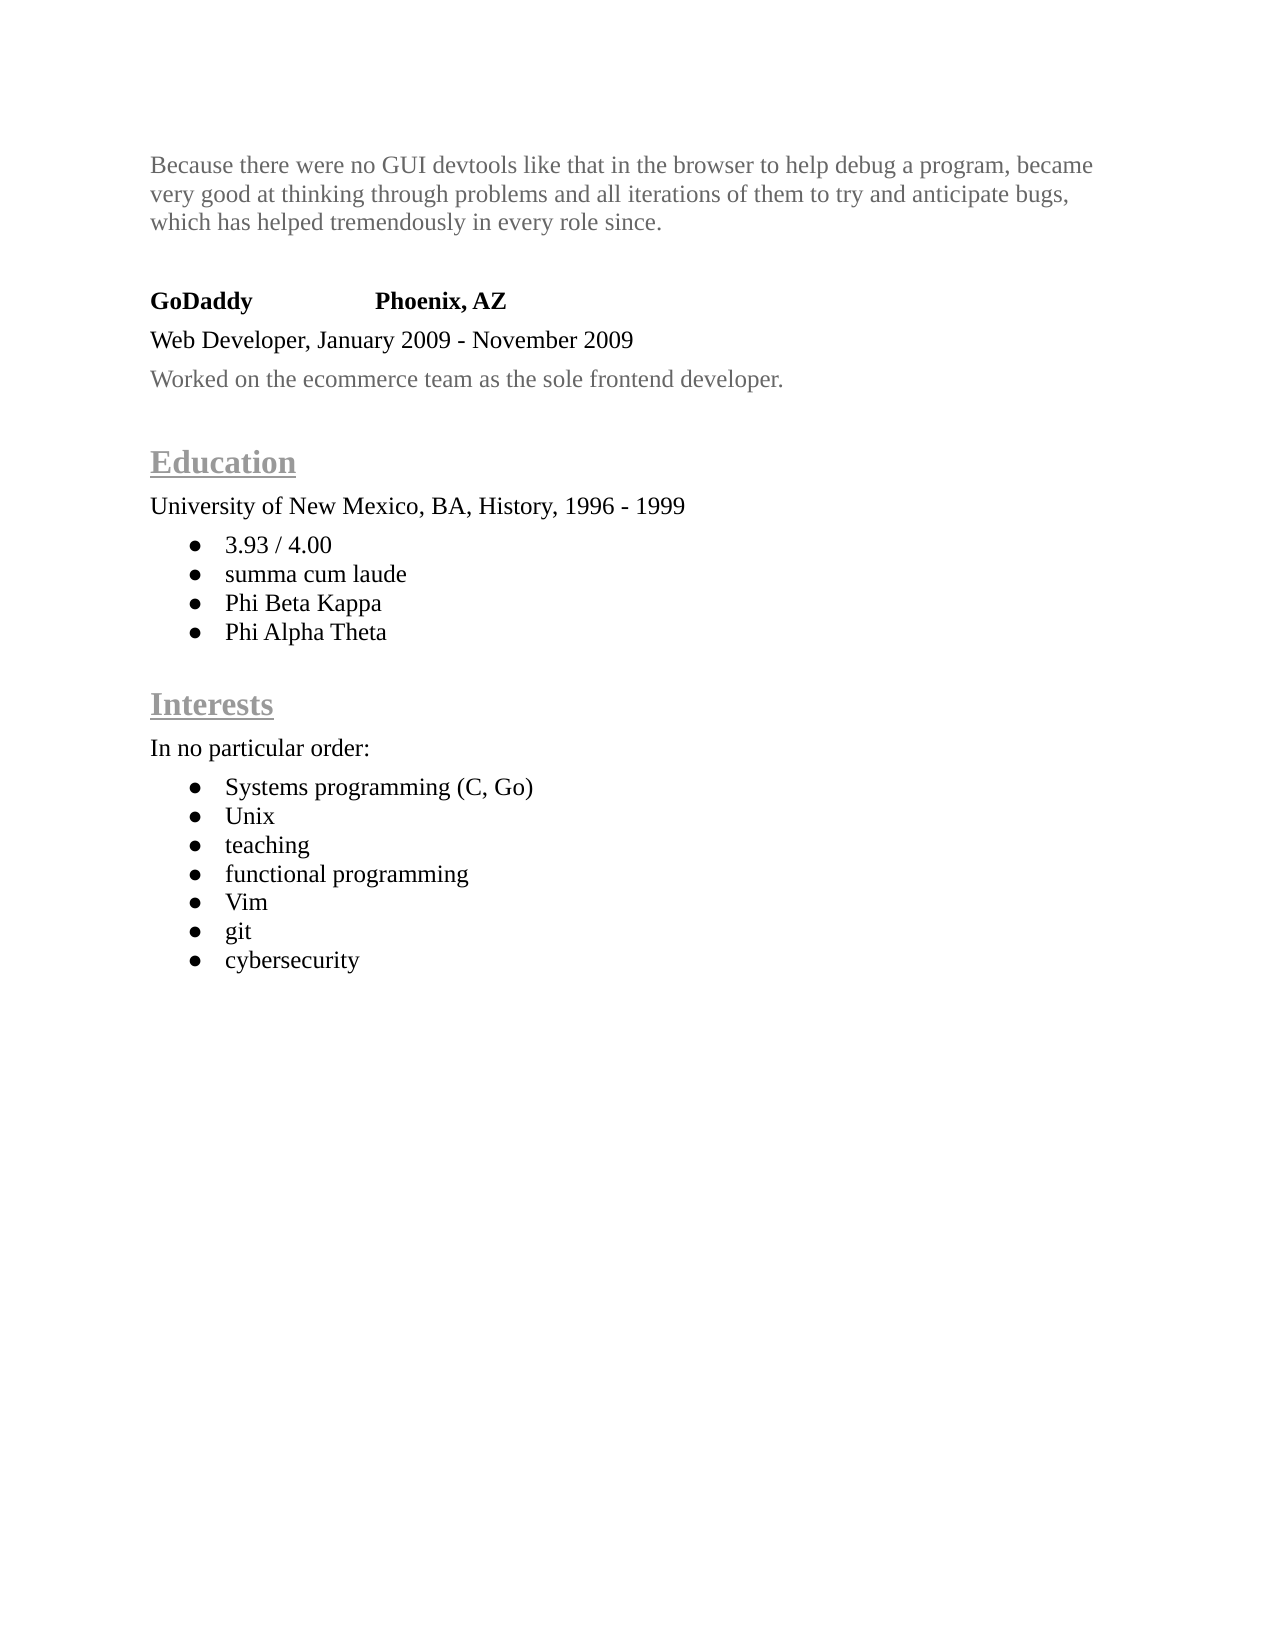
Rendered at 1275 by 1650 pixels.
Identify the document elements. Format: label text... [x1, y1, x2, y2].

text GoDaddy Phoenix, AZ [150, 286, 1125, 314]
list teaching [187, 830, 1125, 859]
list Systems programming (C, Go) [187, 772, 1125, 801]
list Phi Alpha Theta [187, 617, 1125, 645]
text Worked on the ecommerce team as the sole frontend developer. [150, 364, 1125, 393]
list Unix [187, 801, 1125, 830]
list Phi Beta Kappa [187, 588, 1125, 617]
text University of New Mexico, BA, History, 1996 - 1999 [150, 491, 1125, 520]
text Because there were no GUI devtools like that in the browser to help debug a program, became very good at thinking through problems and all iterations of them to try and anticipate bugs, which has helped tremendously in every role since. [150, 150, 1125, 236]
list git [187, 916, 1125, 945]
list Vim [187, 887, 1125, 916]
text Education [150, 442, 1125, 481]
text Web Developer, January 2009 - November 2009 [150, 325, 1125, 354]
list functional programming [187, 859, 1125, 887]
list 3.93 / 4.00 [187, 530, 1125, 559]
text In no particular order: [150, 733, 1125, 762]
list cybersecurity [187, 945, 1125, 974]
text Interests [150, 684, 1125, 723]
list summa cum laude [187, 559, 1125, 588]
